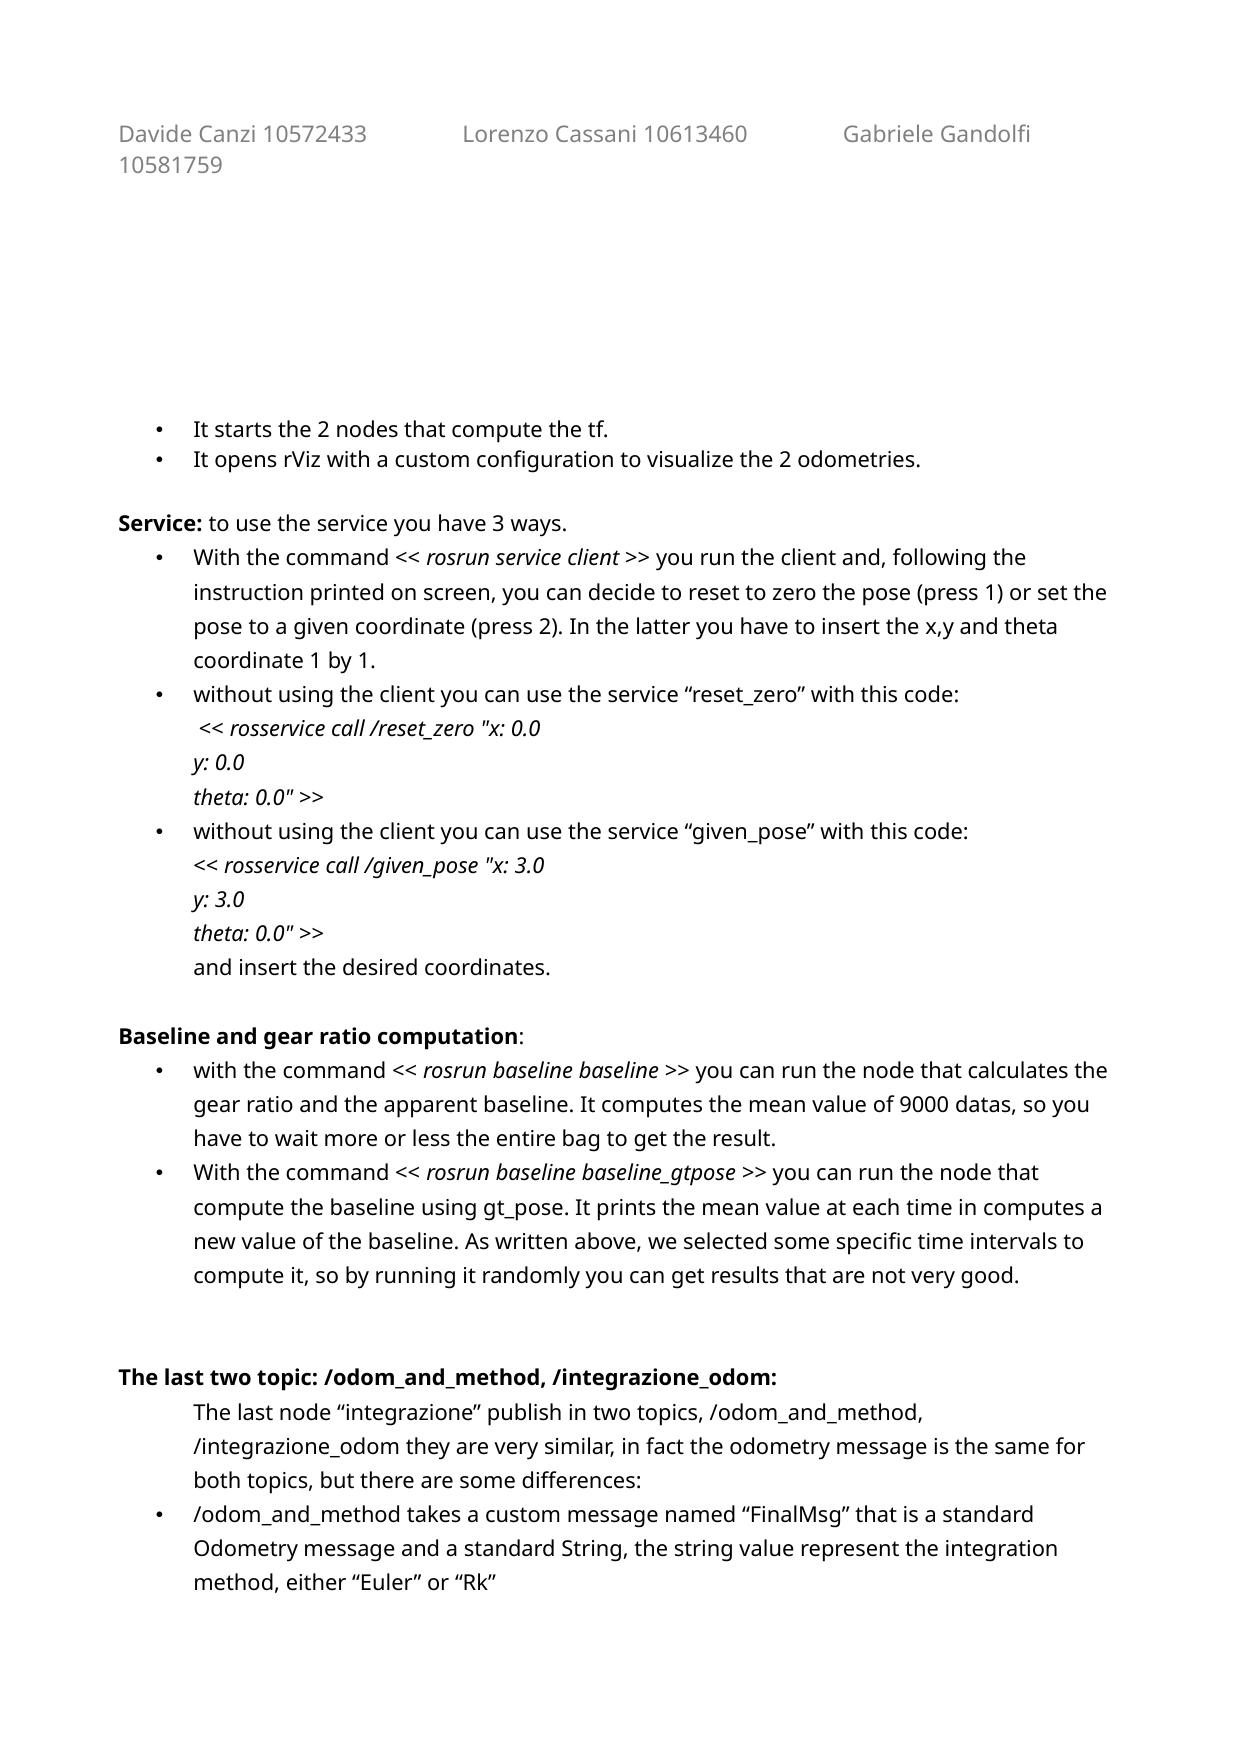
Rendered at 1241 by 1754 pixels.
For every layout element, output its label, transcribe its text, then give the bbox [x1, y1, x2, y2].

list It starts the 2 nodes that compute the tf. [156, 414, 1122, 444]
list without using the client you can use the service “given_pose” with this code: [156, 816, 1122, 846]
list << rosservice call /reset_zero "x: 0.0 [156, 713, 1122, 743]
list It opens rViz with a custom configuration to visualize the 2 odometries. [156, 444, 1122, 474]
list With the command << rosrun baseline baseline_gtpose >> you can run the node that compute the baseline using gt_pose. It prints the mean value at each time in computes a new value of the baseline. As written above, we selected some specific time intervals to compute it, so by running it randomly you can get results that are not very good. [156, 1157, 1122, 1290]
list theta: 0.0" >> [156, 782, 1122, 811]
list With the command << rosrun service client >> you run the client and, following the instruction printed on screen, you can decide to reset to zero the pose (press 1) or set the pose to a given coordinate (press 2). In the latter you have to insert the x,y and theta coordinate 1 by 1. [156, 542, 1122, 675]
list with the command << rosrun baseline baseline >> you can run the node that calculates the gear ratio and the apparent baseline. It computes the mean value of 9000 datas, so you have to wait more or less the entire bag to get the result. [156, 1055, 1122, 1153]
list without using the client you can use the service “reset_zero” with this code: [156, 679, 1122, 709]
text Baseline and gear ratio computation: [118, 1021, 1122, 1051]
list theta: 0.0" >> [156, 918, 1122, 948]
list << rosservice call /given_pose "x: 3.0 [156, 850, 1122, 880]
text Service: to use the service you have 3 ways. [118, 508, 1122, 538]
list y: 3.0 [156, 884, 1122, 914]
text The last two topic: /odom_and_method, /integrazione_odom: [118, 1362, 1122, 1392]
list and insert the desired coordinates. [156, 952, 1122, 982]
list The last node “integrazione” publish in two topics, /odom_and_method, /integrazione_odom they are very similar, in fact the odometry message is the same for both topics, but there are some differences: [156, 1397, 1122, 1495]
list y: 0.0 [156, 747, 1122, 777]
list /odom_and_method takes a custom message named “FinalMsg” that is a standard Odometry message and a standard String, the string value represent the integration method, either “Euler” or “Rk” [156, 1499, 1122, 1597]
